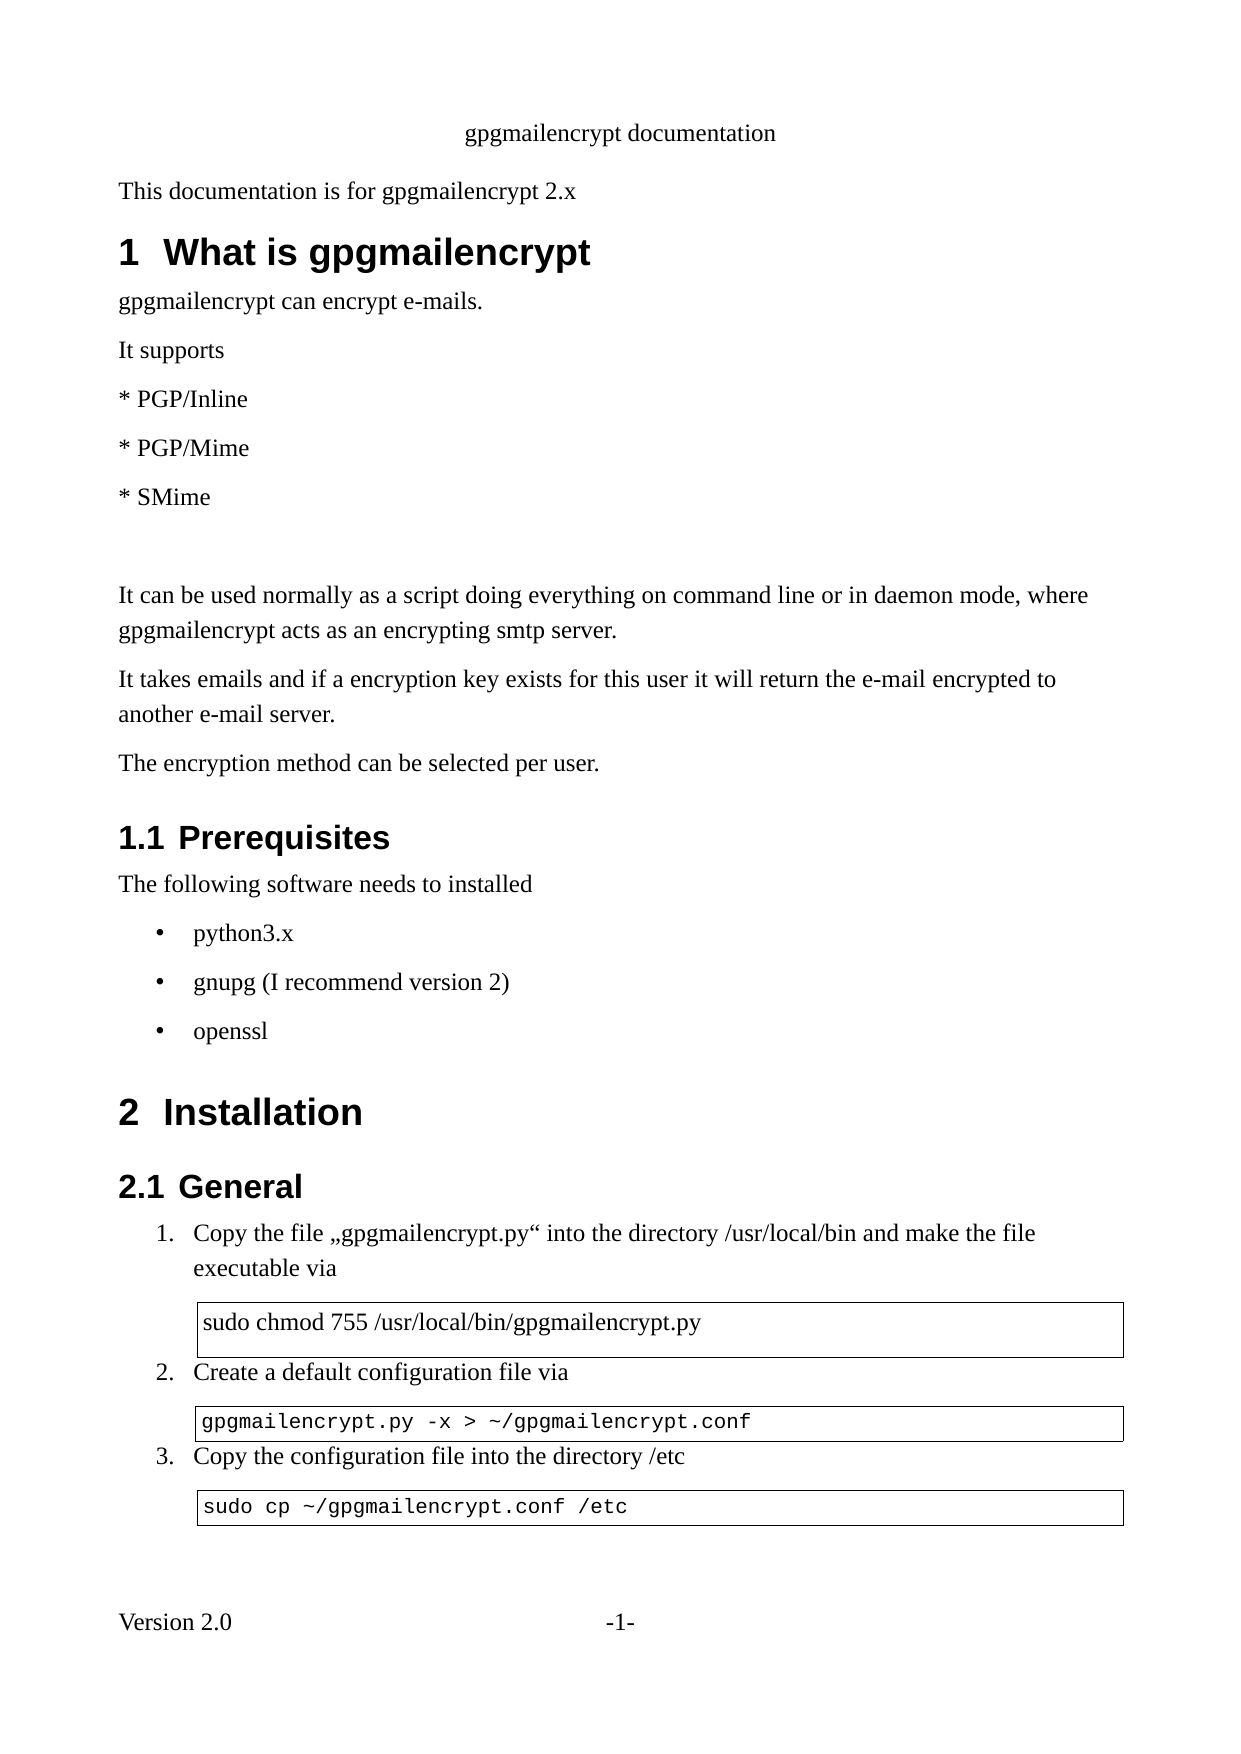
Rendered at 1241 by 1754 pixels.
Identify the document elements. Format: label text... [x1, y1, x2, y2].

subtitle What is gpgmailencrypt [118, 230, 1122, 274]
list Create a default configuration file via [156, 1357, 1122, 1385]
subtitle Prerequisites [118, 818, 1122, 856]
text This documentation is for gpgmailencrypt 2.x [118, 176, 1122, 205]
text gpgmailencrypt can encrypt e-mails. [118, 286, 1122, 315]
list openssl [156, 1016, 1122, 1045]
text * PGP/Inline [118, 384, 1122, 413]
text The following software needs to installed [118, 869, 1122, 897]
text * SMime [118, 482, 1122, 511]
text * PGP/Mime [118, 433, 1122, 462]
table_header sudo chmod 755 /usr/local/bin/gpgmailencrypt.py [198, 1303, 1123, 1357]
subtitle General [118, 1167, 1122, 1206]
text It can be used normally as a script doing everything on command line or in daemon mode, where gpgmailencrypt acts as an encrypting smtp server. [118, 581, 1122, 644]
text The encryption method can be selected per user. [118, 748, 1122, 776]
text It supports [118, 335, 1122, 364]
list Copy the configuration file into the directory /etc [156, 1441, 1122, 1470]
list Copy the file „gpgmailencrypt.py“ into the directory /usr/local/bin and make the file executable via [156, 1218, 1122, 1281]
subtitle Installation [118, 1090, 1122, 1134]
table_header sudo cp ~/gpgmailencrypt.conf /etc [198, 1491, 1123, 1525]
list python3.x [156, 918, 1122, 947]
text It takes emails and if a encryption key exists for this user it will return the e-mail encrypted to another e-mail server. [118, 664, 1122, 727]
table_header gpgmailencrypt.py -x > ~/gpgmailencrypt.conf [196, 1407, 1123, 1441]
list gnupg (I recommend version 2) [156, 967, 1122, 996]
